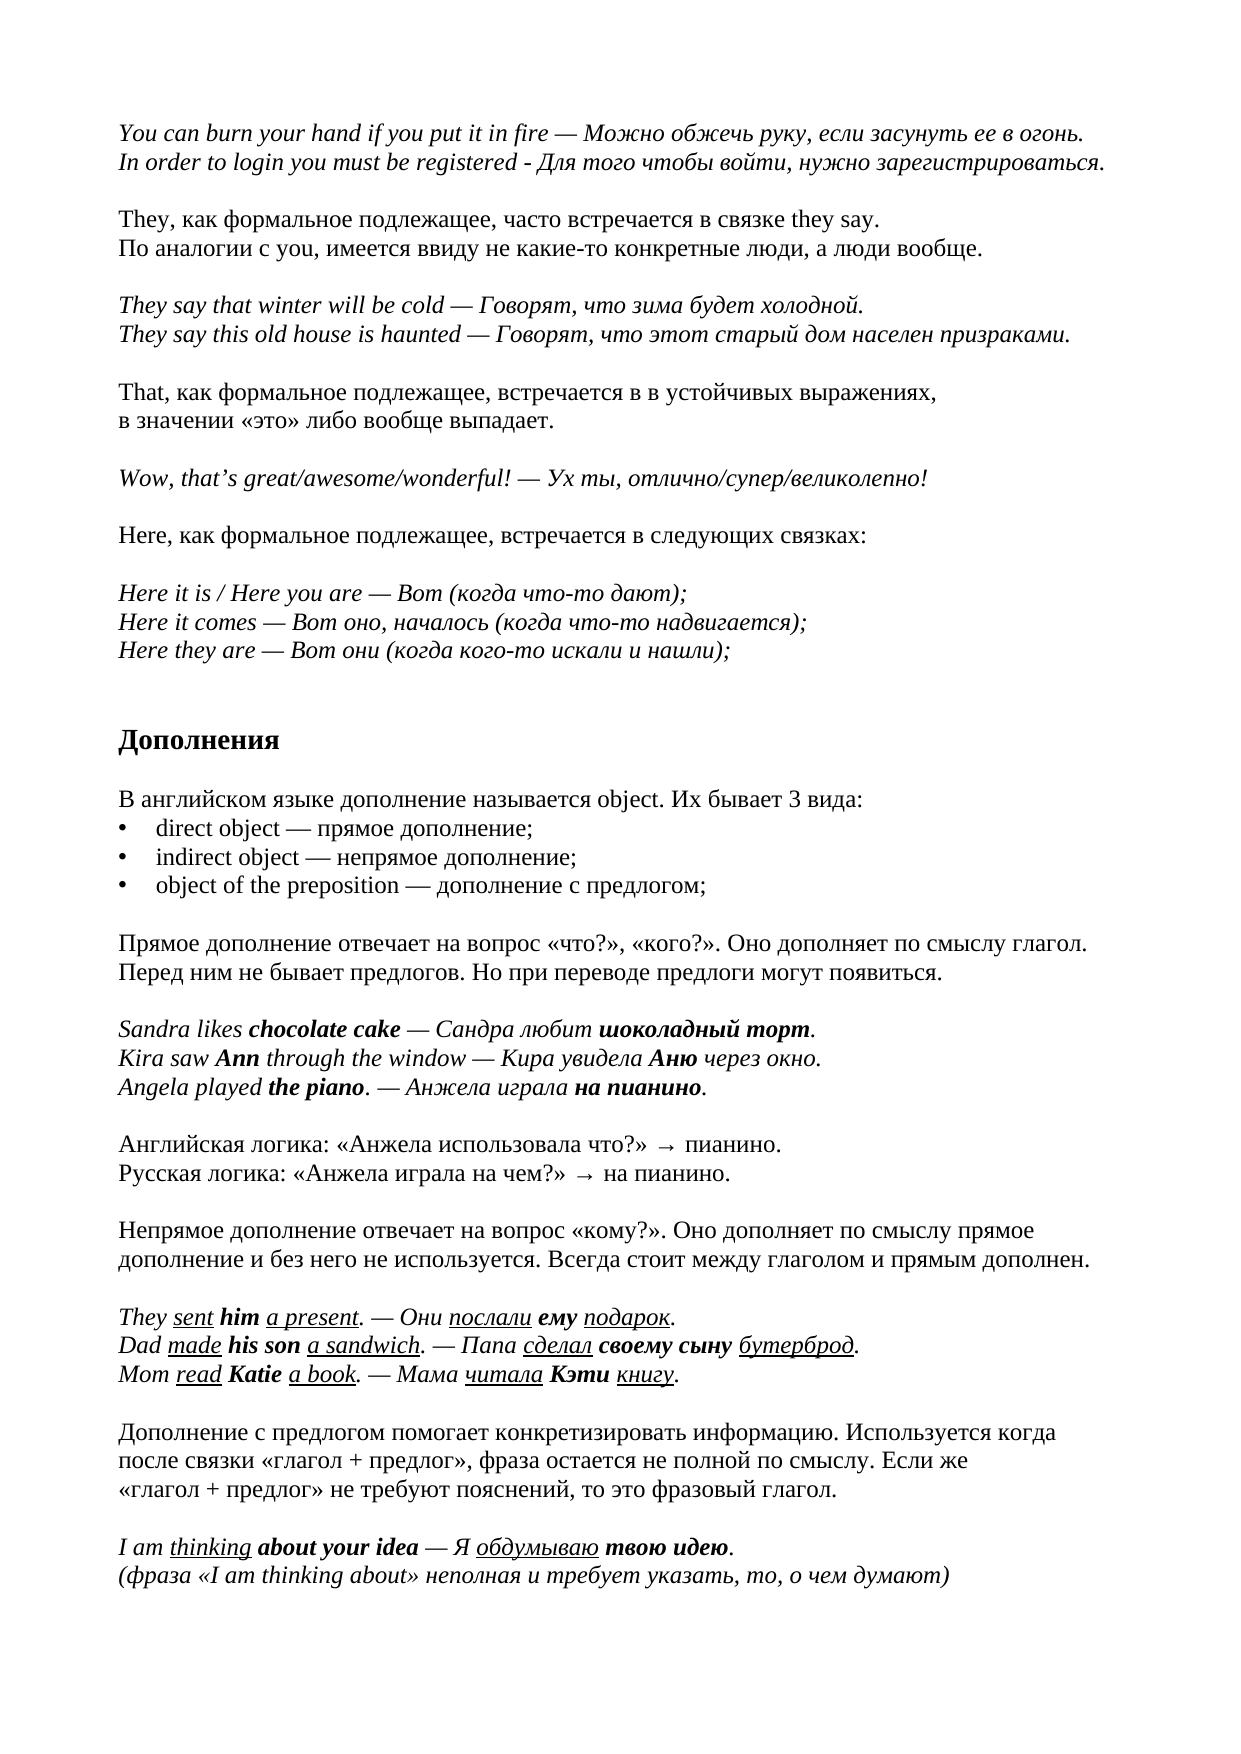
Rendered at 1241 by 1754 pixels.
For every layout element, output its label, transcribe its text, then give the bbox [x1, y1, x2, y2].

text Dad made his son a sandwich. — Папа сделал своему сыну бутерброд. [118, 1330, 1122, 1359]
text That, как формальное подлежащее, встречается в в устойчивых выражениях, [118, 377, 1122, 406]
text Дополнение с предлогом помогает конкретизировать информацию. Используется когда после связки «глагол + предлог», фраза остается не полной по смыслу. Если же [118, 1417, 1122, 1474]
text You can burn your hand if you put it in fire — Можно обжечь руку, если засунуть ее в огонь. [118, 118, 1122, 147]
text Here, как формальное подлежащее, встречается в следующих связках: [118, 521, 1122, 549]
text They, как формальное подлежащее, часто встречается в связке they say. [118, 204, 1122, 233]
list direct object — прямое дополнение; [118, 813, 1122, 842]
text Sandra likes chocolate cake — Сандра любит шоколадный торт. [118, 1014, 1122, 1043]
text They say that winter will be cold — Говорят, что зима будет холодной. [118, 291, 1122, 319]
text Wow, that’s great/awesome/wonderful! — Ух ты, отлично/супер/великолепно! [118, 463, 1122, 492]
text «глагол + предлог» не требуют пояснений, то это фразовый глагол. [118, 1474, 1122, 1503]
text в значении «это» либо вообще выпадает. [118, 406, 1122, 434]
text Angela played the piano. — Анжела играла на пианино. [118, 1072, 1122, 1100]
text В английском языке дополнение называется object. Их бывает 3 вида: [118, 784, 1122, 813]
text (фраза «I am thinking about» неполная и требует указать, то, о чем думают) [118, 1560, 1122, 1589]
text They sent him a present. — Они послали ему подарок. [118, 1302, 1122, 1330]
text Here it is / Here you are — Вот (когда что-то дают); [118, 578, 1122, 607]
text I am thinking about your idea — Я обдумываю твою идею. [118, 1532, 1122, 1560]
text Русская логика: «Анжела играла на чем?» → на пианино. [118, 1158, 1122, 1187]
list indirect object — непрямое дополнение; [118, 842, 1122, 870]
text Here it comes — Вот оно, началось (когда что-то надвигается); [118, 607, 1122, 636]
text In order to login you must be registered - Для того чтобы войти, нужно зарегистрироваться. [118, 147, 1122, 176]
list object of the preposition — дополнение с предлогом; [118, 870, 1122, 899]
text Дополнения [118, 722, 1122, 755]
text They say this old house is haunted — Говорят, что этот старый дом населен призраками. [118, 319, 1122, 348]
text Английская логика: «Анжела использовала что?» → пианино. [118, 1129, 1122, 1158]
text Kira saw Ann through the window — Кира увидела Аню через окно. [118, 1043, 1122, 1072]
text Mom read Katie a book. — Мама читала Кэти книгу. [118, 1359, 1122, 1388]
text Here they are — Вот они (когда кого-то искали и нашли); [118, 636, 1122, 664]
text Непрямое дополнение отвечает на вопрос «кому?». Оно дополняет по смыслу прямое дополнение и без него не используется. Всегда стоит между глаголом и прямым дополнен. [118, 1215, 1122, 1273]
text Прямое дополнение отвечает на вопрос «что?», «кого?». Оно дополняет по смыслу глагол. Перед ним не бывает предлогов. Но при переводе предлоги могут появиться. [118, 928, 1122, 985]
text По аналогии с you, имеется ввиду не какие-то конкретные люди, а люди вообще. [118, 233, 1122, 262]
